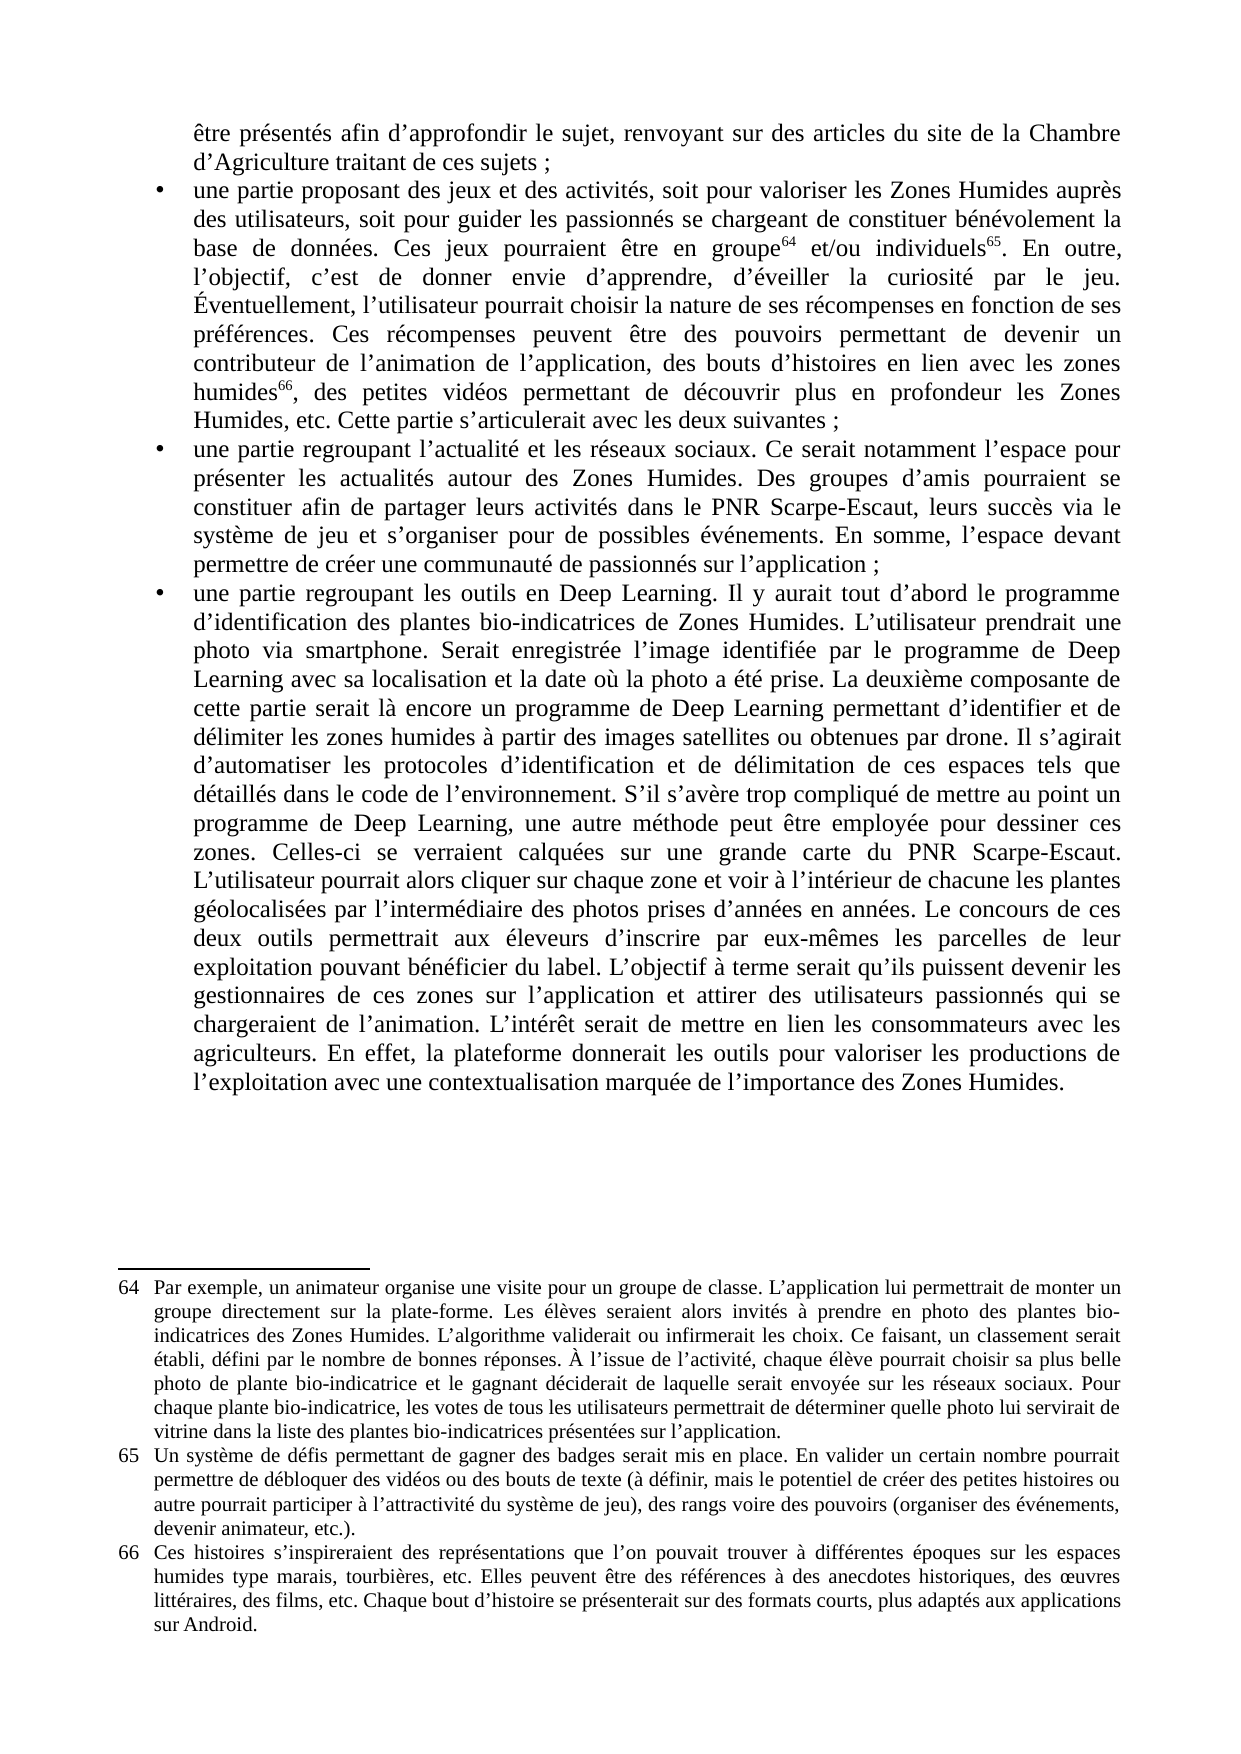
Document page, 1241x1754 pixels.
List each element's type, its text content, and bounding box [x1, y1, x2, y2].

list Par exemple, un animateur organise une visite pour un groupe de classe. L’application lui permettrait de monter un groupe directement sur la plate-forme. Les élèves seraient alors invités à prendre en photo des plantes bio-indicatrices des Zones Humides. L’algorithme validerait ou infirmerait les choix. Ce faisant, un classement serait établi, défini par le nombre de bonnes réponses. À l’issue de l’activité, chaque élève pourrait choisir sa plus belle photo de plante bio-indicatrice et le gagnant déciderait de laquelle serait envoyée sur les réseaux sociaux. Pour chaque plante bio-indicatrice, les votes de tous les utilisateurs permettrait de déterminer quelle photo lui servirait de vitrine dans la liste des plantes bio-indicatrices présentées sur l’application. [118, 1275, 1122, 1443]
list Ces histoires s’inspireraient des représentations que l’on pouvait trouver à différentes époques sur les espaces humides type marais, tourbières, etc. Elles peuvent être des références à des anecdotes historiques, des œuvres littéraires, des films, etc. Chaque bout d’histoire se présenterait sur des formats courts, plus adaptés aux applications sur Android. [118, 1539, 1122, 1636]
list être présentés afin d’approfondir le sujet, renvoyant sur des articles du site de la Chambre d’Agriculture traitant de ces sujets ; [156, 118, 1122, 176]
list une partie regroupant l’actualité et les réseaux sociaux. Ce serait notamment l’espace pour présenter les actualités autour des Zones Humides. Des groupes d’amis pourraient se constituer afin de partager leurs activités dans le PNR Scarpe-Escaut, leurs succès via le système de jeu et s’organiser pour de possibles événements. En somme, l’espace devant permettre de créer une communauté de passionnés sur l’application ; [156, 434, 1122, 578]
list Un système de défis permettant de gagner des badges serait mis en place. En valider un certain nombre pourrait permettre de débloquer des vidéos ou des bouts de texte (à définir, mais le potentiel de créer des petites histoires ou autre pourrait participer à l’attractivité du système de jeu), des rangs voire des pouvoirs (organiser des événements, devenir animateur, etc.). [118, 1443, 1122, 1539]
list une partie regroupant les outils en Deep Learning. Il y aurait tout d’abord le programme d’identification des plantes bio-indicatrices de Zones Humides. L’utilisateur prendrait une photo via smartphone. Serait enregistrée l’image identifiée par le programme de Deep Learning avec sa localisation et la date où la photo a été prise. La deuxième composante de cette partie serait là encore un programme de Deep Learning permettant d’identifier et de délimiter les zones humides à partir des images satellites ou obtenues par drone. Il s’agirait d’automatiser les protocoles d’identification et de délimitation de ces espaces tels que détaillés dans le code de l’environnement. S’il s’avère trop compliqué de mettre au point un programme de Deep Learning, une autre méthode peut être employée pour dessiner ces zones. Celles-ci se verraient calquées sur une grande carte du PNR Scarpe-Escaut. L’utilisateur pourrait alors cliquer sur chaque zone et voir à l’intérieur de chacune les plantes géolocalisées par l’intermédiaire des photos prises d’années en années. Le concours de ces deux outils permettrait aux éleveurs d’inscrire par eux-mêmes les parcelles de leur exploitation pouvant bénéficier du label. L’objectif à terme serait qu’ils puissent devenir les gestionnaires de ces zones sur l’application et attirer des utilisateurs passionnés qui se chargeraient de l’animation. L’intérêt serait de mettre en lien les consommateurs avec les agriculteurs. En effet, la plateforme donnerait les outils pour valoriser les productions de l’exploitation avec une contextualisation marquée de l’importance des Zones Humides. [156, 578, 1122, 1096]
list une partie proposant des jeux et des activités, soit pour valoriser les Zones Humides auprès des utilisateurs, soit pour guider les passionnés se chargeant de constituer bénévolement la base de données. Ces jeux pourraient être en groupe et/ou individuels. En outre, l’objectif, c’est de donner envie d’apprendre, d’éveiller la curiosité par le jeu. Éventuellement, l’utilisateur pourrait choisir la nature de ses récompenses en fonction de ses préférences. Ces récompenses peuvent être des pouvoirs permettant de devenir un contributeur de l’animation de l’application, des bouts d’histoires en lien avec les zones humides, des petites vidéos permettant de découvrir plus en profondeur les Zones Humides, etc. Cette partie s’articulerait avec les deux suivantes ; [156, 176, 1122, 434]
